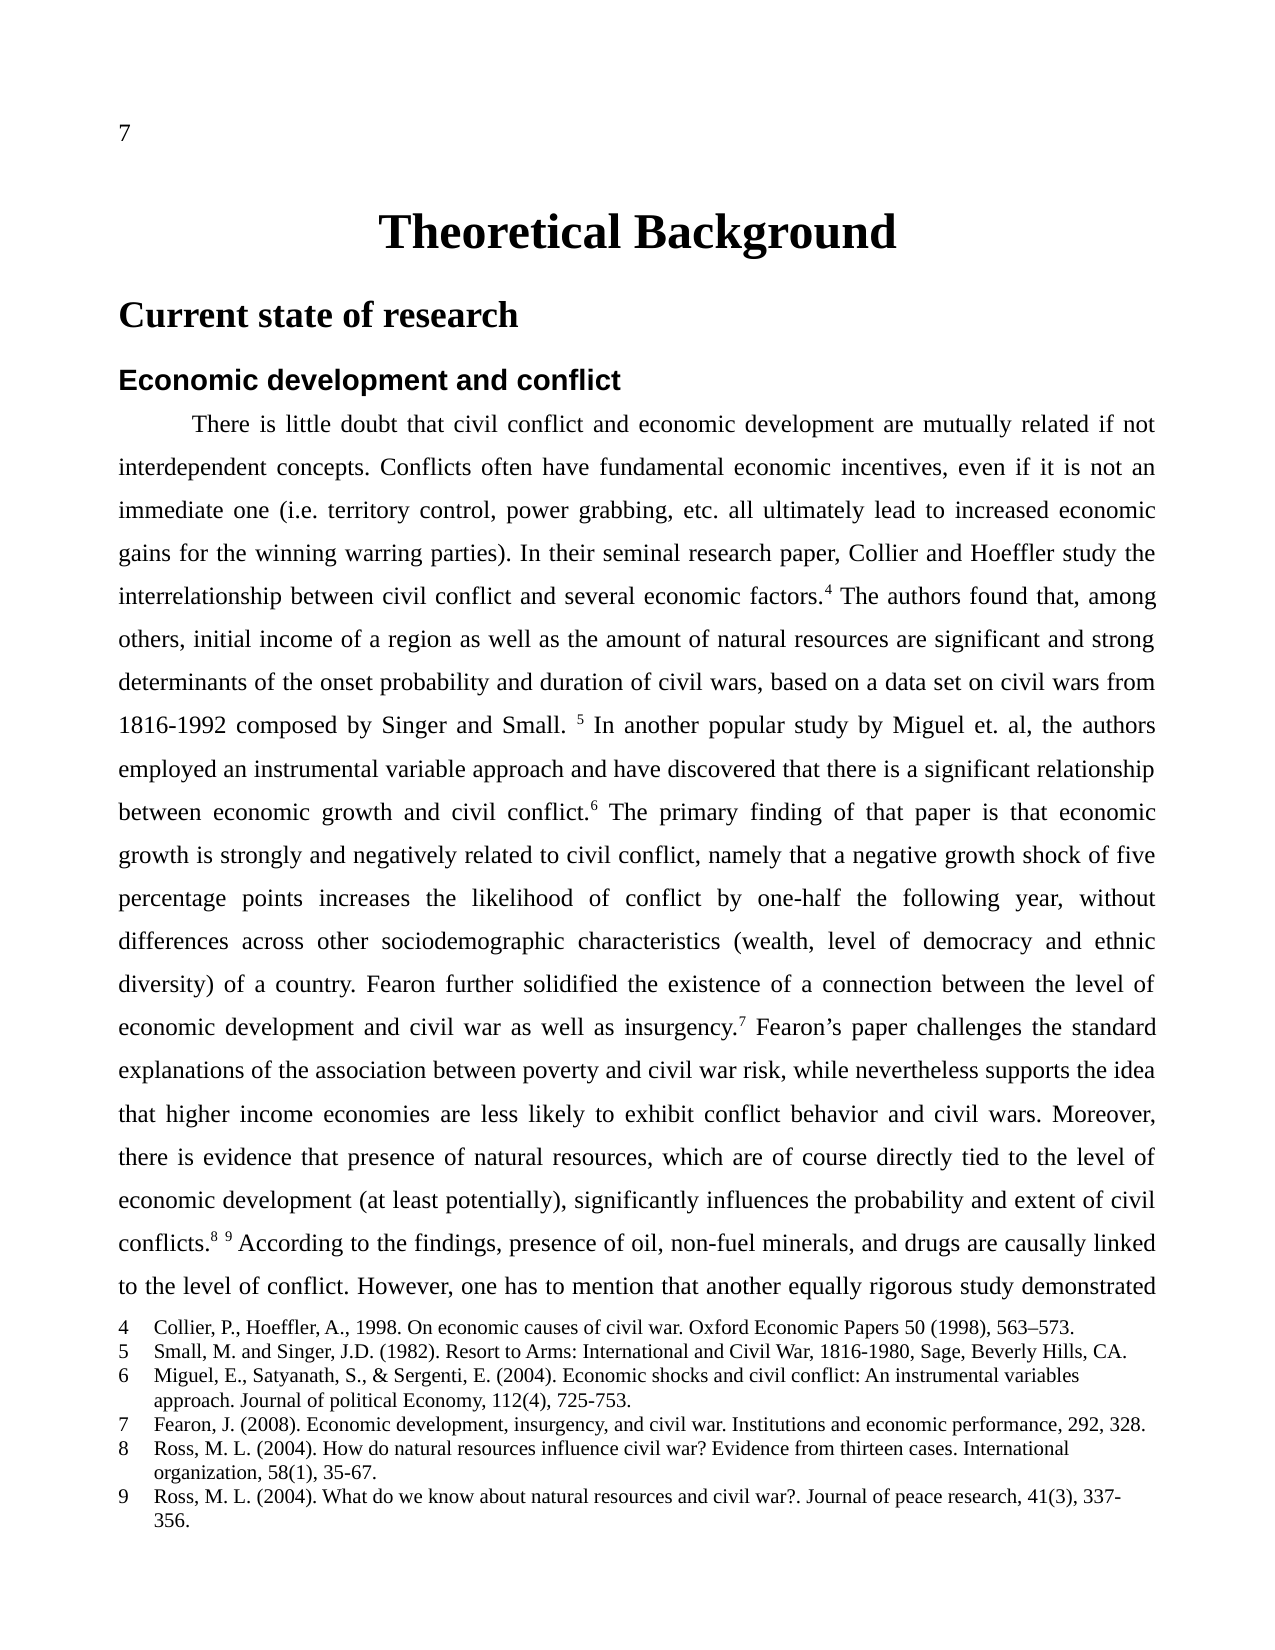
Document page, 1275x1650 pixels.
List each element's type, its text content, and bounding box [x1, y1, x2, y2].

text Ross, M. L. (2004). What do we know about natural resources and civil war?. Journal of peace research, 41(3), 337-356. [118, 1484, 1157, 1532]
text There is little doubt that civil conflict and economic development are mutually related if not interdependent concepts. Conflicts often have fundamental economic incentives, even if it is not an immediate one (i.e. territory control, power grabbing, etc. all ultimately lead to increased economic gains for the winning warring parties). In their seminal research paper, Collier and Hoeffler study the interrelationship between civil conflict and several economic factors. The authors found that, among others, initial income of a region as well as the amount of natural resources are significant and strong determinants of the onset probability and duration of civil wars, based on a data set on civil wars from 1816-1992 composed by Singer and Small. In another popular study by Miguel et. al, the authors employed an instrumental variable approach and have discovered that there is a significant relationship between economic growth and civil conflict. The primary finding of that paper is that economic growth is strongly and negatively related to civil conflict, namely that a negative growth shock of five percentage points increases the likelihood of conflict by one-half the following year, without differences across other sociodemographic characteristics (wealth, level of democracy and ethnic diversity) of a country. Fearon further solidified the existence of a connection between the level of economic development and civil war as well as insurgency. Fearon’s paper challenges the standard explanations of the association between poverty and civil war risk, while nevertheless supports the idea that higher income economies are less likely to exhibit conflict behavior and civil wars. Moreover, there is evidence that presence of natural resources, which are of course directly tied to the level of economic development (at least potentially), significantly influences the probability and extent of civil conflicts. According to the findings, presence of oil, non-fuel minerals, and drugs are causally linked to the level of conflict. However, one has to mention that another equally rigorous study demonstrated [118, 409, 1157, 1300]
text Miguel, E., Satyanath, S., & Sergenti, E. (2004). Economic shocks and civil conflict: An instrumental variables approach. Journal of political Economy, 112(4), 725-753. [118, 1363, 1157, 1412]
subtitle Theoretical Background [118, 201, 1157, 259]
text Collier, P., Hoeffler, A., 1998. On economic causes of civil war. Oxford Economic Papers 50 (1998), 563–573. [118, 1315, 1157, 1339]
subtitle Economic development and conflict [118, 362, 1157, 396]
subtitle Current state of research [118, 292, 1157, 335]
text Fearon, J. (2008). Economic development, insurgency, and civil war. Institutions and economic performance, 292, 328. [118, 1412, 1157, 1436]
text Small, M. and Singer, J.D. (1982). Resort to Arms: International and Civil War, 1816-1980, Sage, Beverly Hills, CA. [118, 1339, 1157, 1363]
text Ross, M. L. (2004). How do natural resources influence civil war? Evidence from thirteen cases. International organization, 58(1), 35-67. [118, 1436, 1157, 1484]
